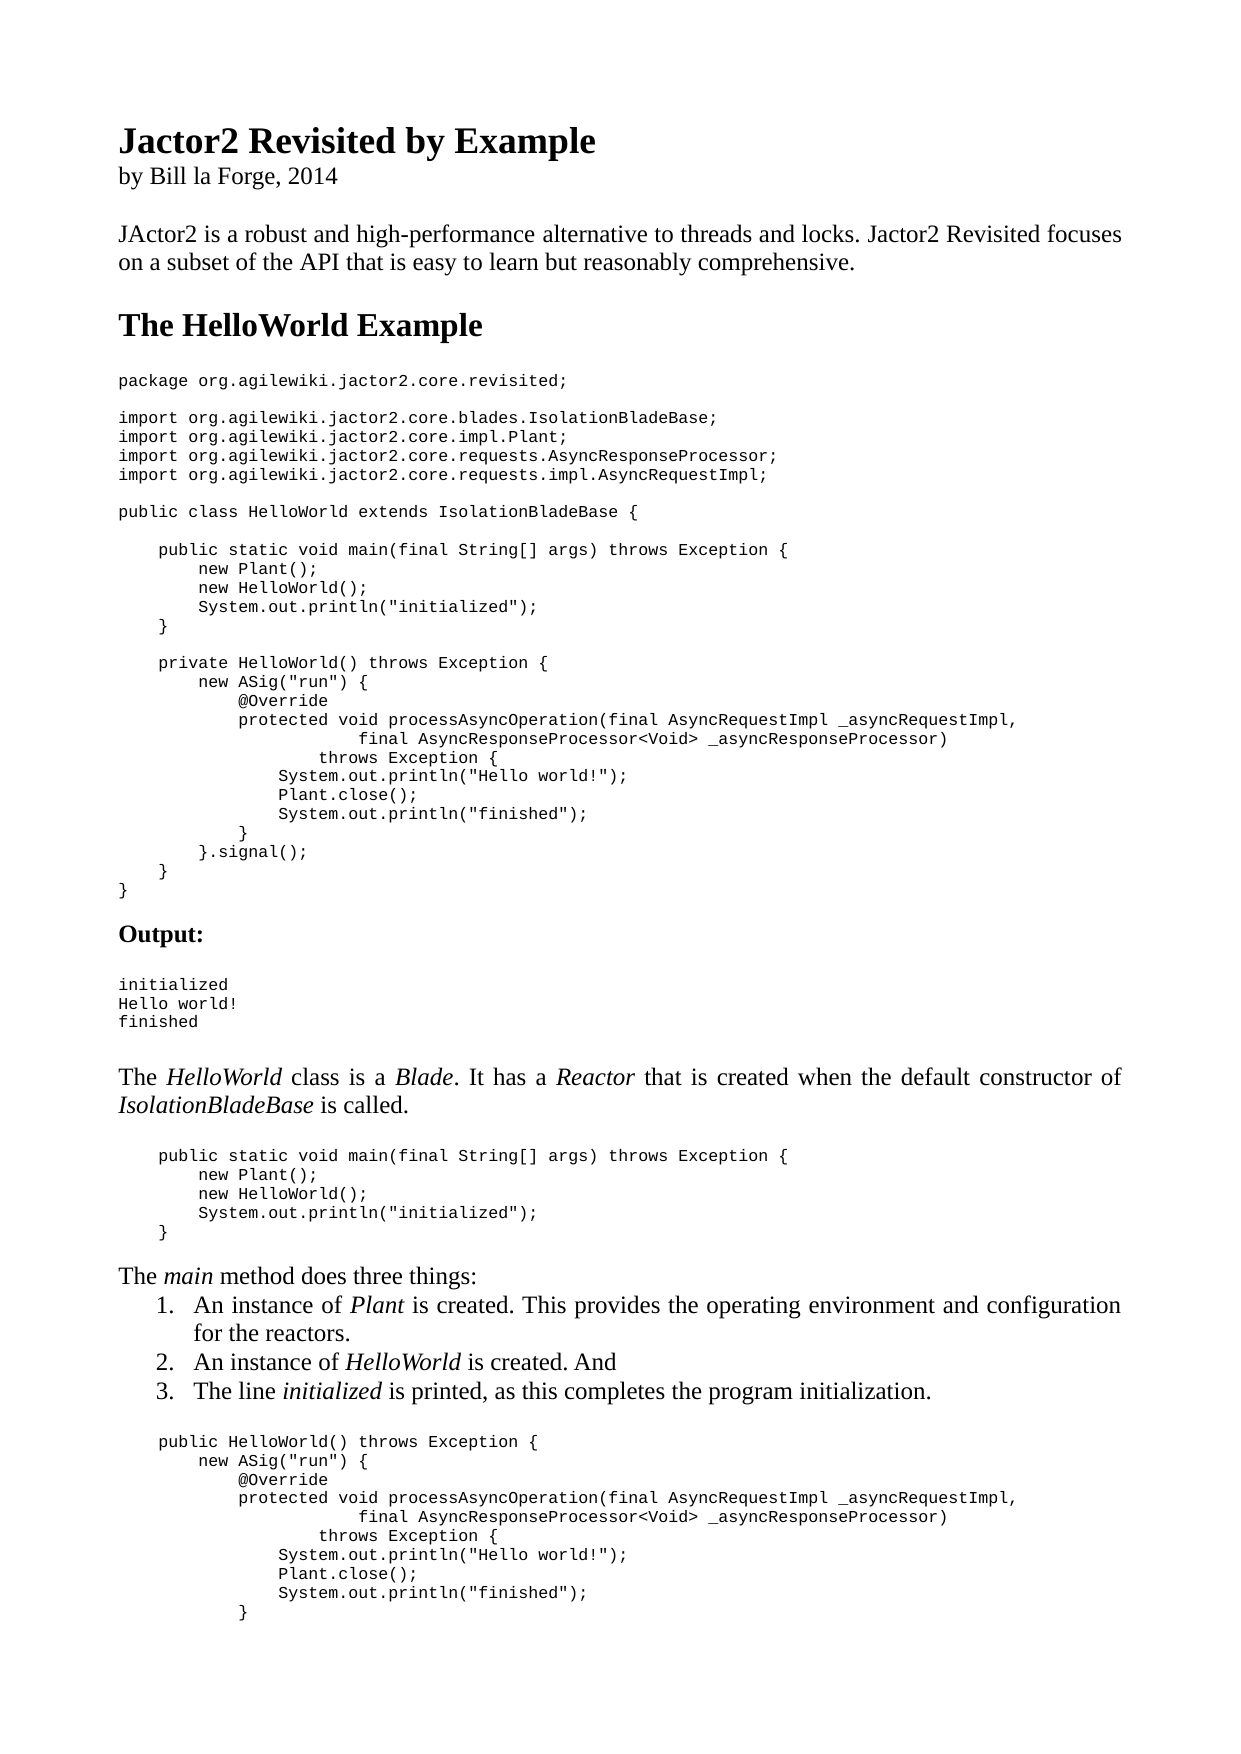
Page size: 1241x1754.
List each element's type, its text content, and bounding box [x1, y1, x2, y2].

text public class HelloWorld extends IsolationBladeBase { [118, 504, 1122, 523]
text protected void processAsyncOperation(final AsyncRequestImpl _asyncRequestImpl, [118, 1490, 1122, 1509]
text throws Exception { [118, 1528, 1122, 1547]
text System.out.println("Hello world!"); [118, 768, 1122, 787]
text new HelloWorld(); [118, 579, 1122, 598]
text import org.agilewiki.jactor2.core.requests.AsyncResponseProcessor; [118, 447, 1122, 466]
text @Override [118, 1471, 1122, 1490]
text } [118, 881, 1122, 900]
text } [118, 824, 1122, 843]
text final AsyncResponseProcessor<Void> _asyncResponseProcessor) [118, 1509, 1122, 1528]
text public HelloWorld() throws Exception { [118, 1433, 1122, 1452]
text System.out.println("finished"); [118, 806, 1122, 824]
text new ASig("run") { [118, 674, 1122, 693]
text import org.agilewiki.jactor2.core.requests.impl.AsyncRequestImpl; [118, 466, 1122, 485]
text } [118, 617, 1122, 636]
text Jactor2 Revisited by Example [118, 118, 1122, 161]
text package org.agilewiki.jactor2.core.revisited; [118, 372, 1122, 391]
text public static void main(final String[] args) throws Exception { [118, 1148, 1122, 1167]
text finished [118, 1014, 1122, 1033]
text protected void processAsyncOperation(final AsyncRequestImpl _asyncRequestImpl, [118, 711, 1122, 730]
text System.out.println("Hello world!"); [118, 1547, 1122, 1566]
text new HelloWorld(); [118, 1186, 1122, 1204]
text } [118, 862, 1122, 881]
text initialized [118, 976, 1122, 995]
text System.out.println("initialized"); [118, 598, 1122, 617]
text new Plant(); [118, 561, 1122, 579]
text import org.agilewiki.jactor2.core.blades.IsolationBladeBase; [118, 410, 1122, 429]
text JActor2 is a robust and high-performance alternative to threads and locks. Jactor2 Revisited focuses on a subset of the API that is easy to learn but reasonably comprehensive. [118, 219, 1122, 276]
text } [118, 1603, 1122, 1622]
text import org.agilewiki.jactor2.core.impl.Plant; [118, 429, 1122, 447]
text The main method does three things: [118, 1261, 1122, 1290]
text private HelloWorld() throws Exception { [118, 655, 1122, 674]
text new Plant(); [118, 1167, 1122, 1186]
text final AsyncResponseProcessor<Void> _asyncResponseProcessor) [118, 730, 1122, 749]
text Plant.close(); [118, 787, 1122, 806]
text throws Exception { [118, 749, 1122, 768]
text The HelloWorld Example [118, 305, 1122, 343]
text System.out.println("initialized"); [118, 1204, 1122, 1223]
list The line initialized is printed, as this completes the program initialization. [156, 1376, 1122, 1405]
text @Override [118, 693, 1122, 711]
list An instance of HelloWorld is created. And [156, 1347, 1122, 1376]
text public static void main(final String[] args) throws Exception { [118, 542, 1122, 561]
text new ASig("run") { [118, 1452, 1122, 1471]
text by Bill la Forge, 2014 [118, 161, 1122, 190]
list An instance of Plant is created. This provides the operating environment and configuration for the reactors. [156, 1290, 1122, 1347]
text Plant.close(); [118, 1566, 1122, 1584]
text }.signal(); [118, 843, 1122, 862]
text Output: [118, 919, 1122, 948]
text } [118, 1223, 1122, 1242]
text The HelloWorld class is a Blade. It has a Reactor that is created when the default constructor of IsolationBladeBase is called. [118, 1062, 1122, 1119]
text Hello world! [118, 995, 1122, 1014]
text System.out.println("finished"); [118, 1584, 1122, 1603]
